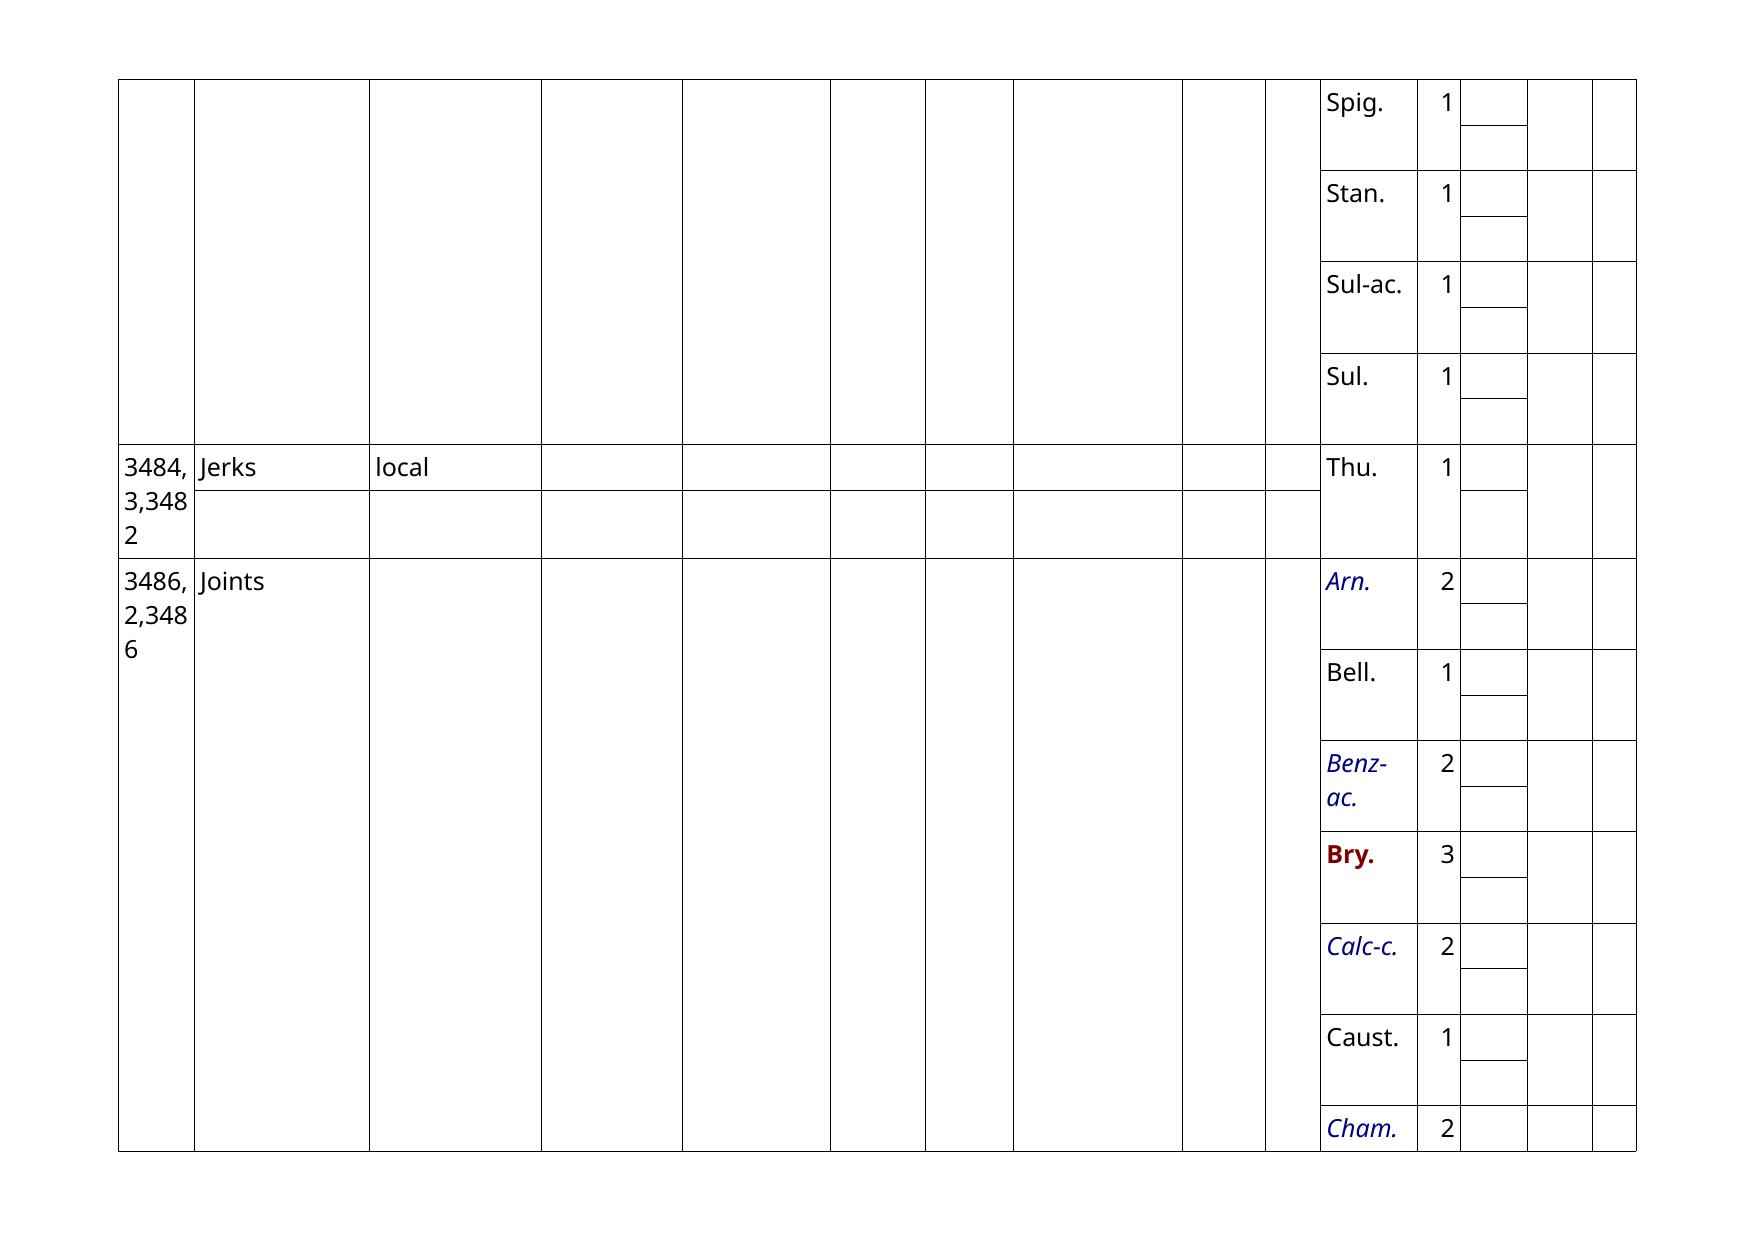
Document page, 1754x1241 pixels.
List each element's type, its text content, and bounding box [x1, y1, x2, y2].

table_cell [1593, 559, 1636, 649]
table_cell [1528, 559, 1592, 649]
table_cell [1593, 445, 1636, 558]
table_cell Calc-c. [1321, 924, 1417, 1014]
table_cell Benz-ac. [1321, 741, 1417, 831]
table_cell [1593, 262, 1636, 353]
table_cell 1 [1418, 650, 1460, 740]
table_cell [1528, 1015, 1592, 1105]
table_cell [1461, 308, 1527, 353]
table_cell [1266, 491, 1320, 558]
table_cell [926, 559, 1013, 1151]
table_cell [831, 491, 925, 558]
table_cell [542, 80, 682, 444]
table_cell [1461, 741, 1527, 786]
table_cell [1461, 171, 1527, 216]
table_cell [195, 80, 369, 444]
table_cell [1014, 491, 1182, 558]
table_cell [1183, 491, 1265, 558]
table_cell [1461, 832, 1527, 877]
table_cell [370, 491, 541, 558]
table_cell [542, 559, 682, 1151]
table_cell 3484,3,3482 [119, 445, 194, 558]
table_cell [926, 491, 1013, 558]
table_cell [1461, 878, 1527, 923]
table_cell 1 [1418, 262, 1460, 353]
table_cell [683, 80, 830, 444]
table_cell 1 [1418, 354, 1460, 444]
table_cell [831, 559, 925, 1151]
table_cell [1528, 171, 1592, 261]
table_cell [1461, 262, 1527, 307]
table_cell Spig. [1321, 80, 1417, 170]
table_cell [1461, 354, 1527, 398]
table_cell Joints [195, 559, 369, 1151]
table_cell [542, 491, 682, 558]
table_cell Stan. [1321, 171, 1417, 261]
table_cell [1528, 1106, 1592, 1151]
table_cell [831, 80, 925, 444]
table_cell Sul-ac. [1321, 262, 1417, 353]
table_cell [370, 80, 541, 444]
table_cell 1 [1418, 1015, 1460, 1105]
table_cell [1528, 832, 1592, 923]
table_cell [1183, 445, 1265, 489]
table_cell [1461, 1106, 1527, 1151]
table_cell [1528, 80, 1592, 170]
table_cell [1266, 80, 1320, 444]
table_cell [1461, 1061, 1527, 1105]
table_cell [1014, 559, 1182, 1151]
table_cell [119, 80, 194, 444]
table_cell [1528, 741, 1592, 831]
table_cell [1461, 924, 1527, 968]
table_cell Sul. [1321, 354, 1417, 444]
table_cell [926, 445, 1013, 489]
table_cell [1461, 126, 1527, 170]
table_cell [683, 491, 830, 558]
table_cell [1593, 650, 1636, 740]
table_cell [683, 445, 830, 489]
table_cell [1593, 1106, 1636, 1151]
table_cell 1 [1418, 171, 1460, 261]
table_cell [1461, 80, 1527, 124]
table_cell [1593, 924, 1636, 1014]
table_cell [1461, 604, 1527, 649]
table_cell Caust. [1321, 1015, 1417, 1105]
table_cell Bry. [1321, 832, 1417, 923]
table_cell [926, 80, 1013, 444]
table_cell 2 [1418, 1106, 1460, 1151]
table_cell [1461, 787, 1527, 831]
table_cell [1461, 969, 1527, 1014]
table_cell 2 [1418, 741, 1460, 831]
table_cell [1461, 1015, 1527, 1059]
table_cell [1461, 559, 1527, 603]
table_cell [1593, 354, 1636, 444]
table_cell [1266, 559, 1320, 1151]
table_cell [1593, 171, 1636, 261]
table_cell [1183, 559, 1265, 1151]
table_cell [831, 445, 925, 489]
table_cell Cham. [1321, 1106, 1417, 1151]
table_cell 3486,2,3486 [119, 559, 194, 1151]
table_cell [1461, 445, 1527, 489]
table_cell [1593, 1015, 1636, 1105]
table_cell [370, 559, 541, 1151]
table_cell [1528, 262, 1592, 353]
table_cell [1528, 354, 1592, 444]
table_cell 3 [1418, 832, 1460, 923]
table_cell [1461, 217, 1527, 261]
table_cell 2 [1418, 559, 1460, 649]
table_cell 1 [1418, 80, 1460, 170]
table_cell [683, 559, 830, 1151]
table_cell [1593, 832, 1636, 923]
table_cell [1528, 445, 1592, 558]
table_cell [195, 491, 369, 558]
table_cell local [370, 445, 541, 489]
table_cell [1593, 80, 1636, 170]
table_cell [1528, 924, 1592, 1014]
table_cell [1461, 696, 1527, 740]
table_cell [1461, 491, 1527, 558]
table_cell [1183, 80, 1265, 444]
table_cell [1461, 650, 1527, 694]
table_cell [1014, 80, 1182, 444]
table_cell 1 [1418, 445, 1460, 558]
table_cell Arn. [1321, 559, 1417, 649]
table_cell [542, 445, 682, 489]
table_cell 2 [1418, 924, 1460, 1014]
table_cell [1593, 741, 1636, 831]
table_cell [1266, 445, 1320, 489]
table_cell [1528, 650, 1592, 740]
table_cell Bell. [1321, 650, 1417, 740]
table_cell Jerks [195, 445, 369, 489]
table_cell [1014, 445, 1182, 489]
table_cell Thu. [1321, 445, 1417, 558]
table_cell [1461, 399, 1527, 444]
